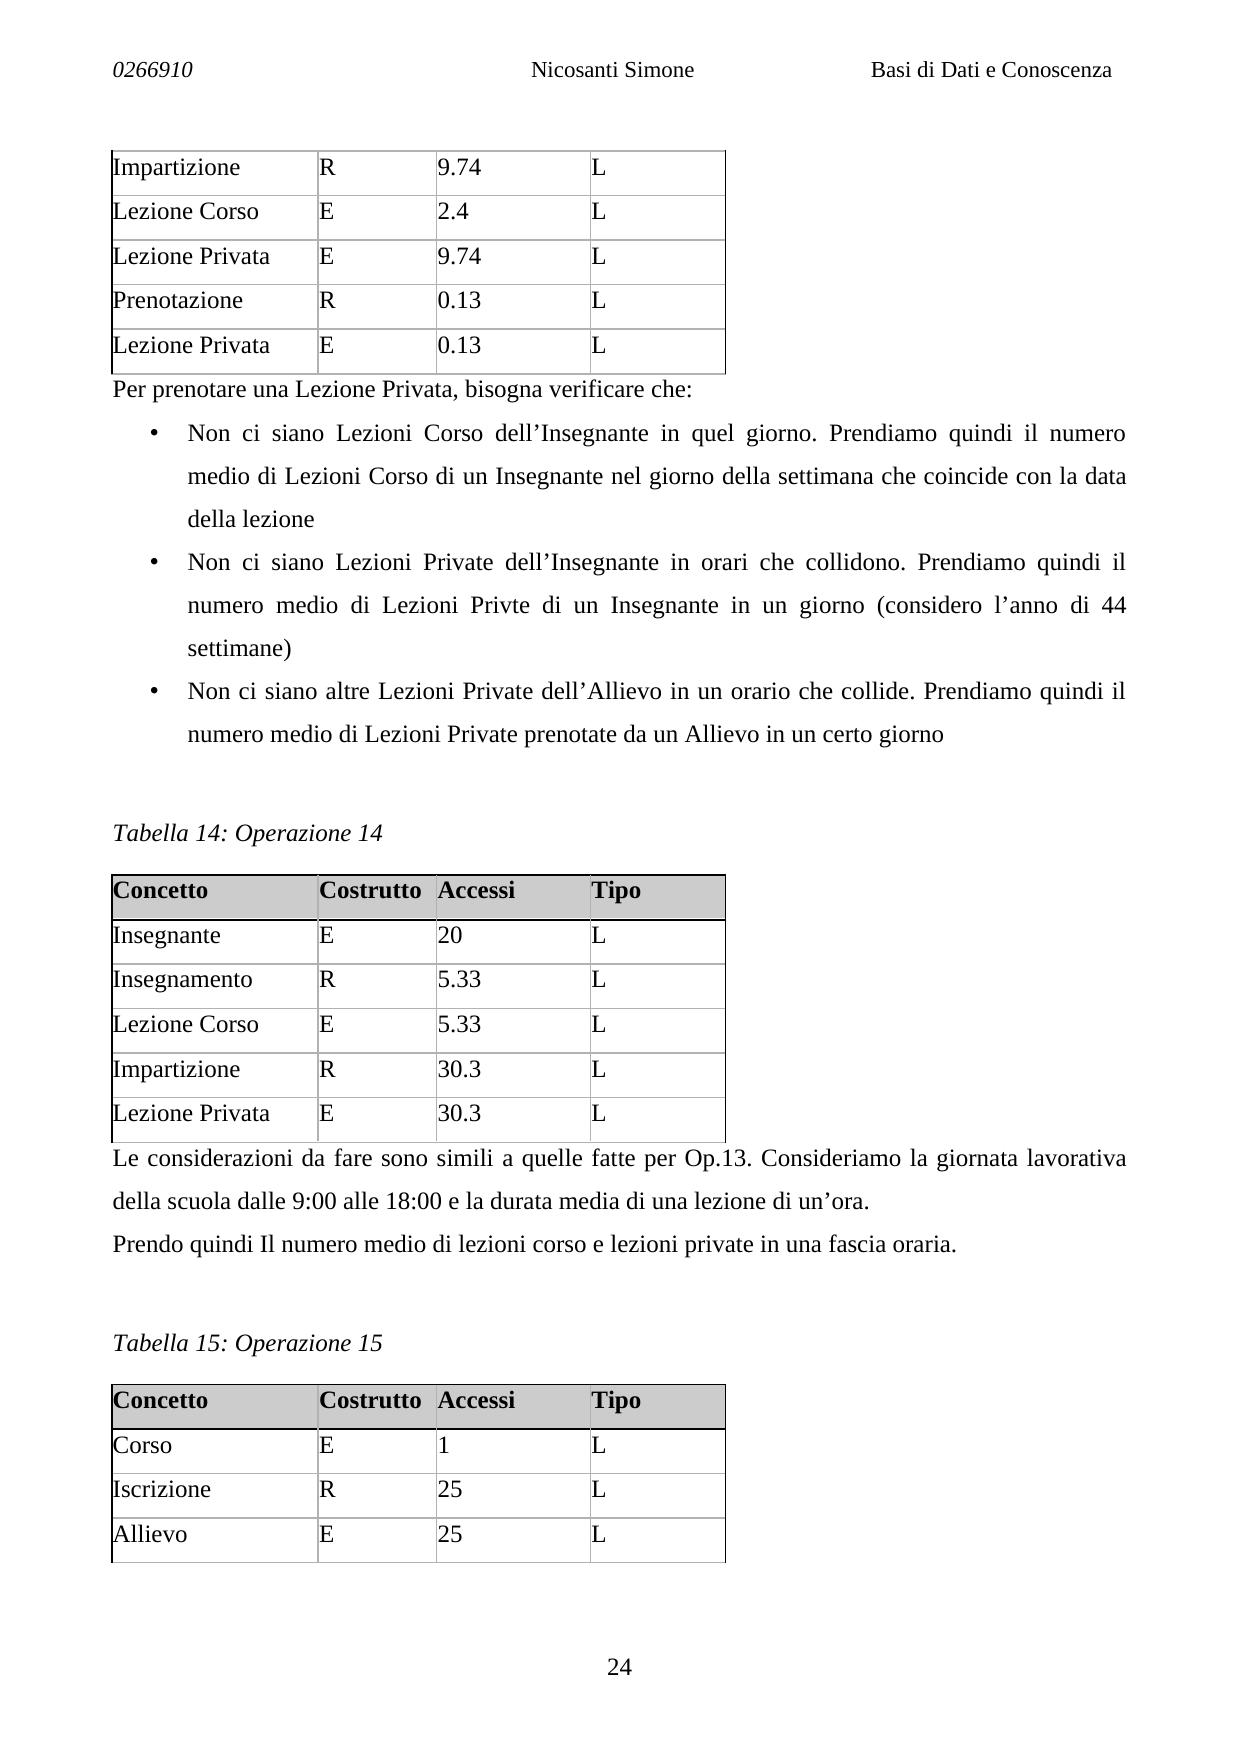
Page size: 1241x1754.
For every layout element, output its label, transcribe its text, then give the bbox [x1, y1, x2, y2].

table_cell 0,13 [437, 330, 590, 373]
table_header Costrutto [319, 876, 436, 918]
table_cell L [591, 1519, 725, 1562]
list Non ci siano Lezioni Corso dell’Insegnante in quel giorno. Prendiamo quindi il numero medio di Lezioni Corso di un Insegnante nel giorno della settimana che coincide con la data della lezione [150, 418, 1128, 533]
table_cell L [591, 285, 725, 328]
table_header Accessi [437, 1385, 590, 1428]
table_cell R [319, 1054, 436, 1097]
table_cell Insegnante [113, 921, 317, 963]
table_cell L [591, 1054, 725, 1097]
table_cell 30,3 [437, 1098, 590, 1141]
table_cell E [319, 241, 436, 284]
table_cell Insegnamento [113, 965, 317, 1008]
table_header Tipo [591, 1385, 725, 1428]
table_cell E [319, 1098, 436, 1141]
table_header Accessi [437, 876, 590, 918]
table_cell E [319, 921, 436, 963]
table_cell Lezione Privata [113, 330, 317, 373]
table_cell R [319, 152, 436, 194]
table_cell Lezione Corso [113, 196, 317, 239]
table_cell L [591, 965, 725, 1008]
text Tabella 14: Operazione 14 [112, 818, 1128, 847]
table_cell L [591, 196, 725, 239]
table_cell E [319, 330, 436, 373]
table_cell Lezione Privata [113, 1098, 317, 1141]
text Prendo quindi Il numero medio di lezioni corso e lezioni private in una fascia oraria. [112, 1229, 1128, 1258]
table_cell L [591, 1430, 725, 1473]
table_cell Allievo [113, 1519, 317, 1562]
table_cell Iscrizione [113, 1474, 317, 1517]
table_header Concetto [113, 876, 317, 918]
table_cell 1 [437, 1430, 590, 1473]
table_cell Prenotazione [113, 285, 317, 328]
table_cell 30,3 [437, 1054, 590, 1097]
table_cell L [591, 241, 725, 284]
table_cell E [319, 196, 436, 239]
table_cell E [319, 1430, 436, 1473]
table_cell E [319, 1519, 436, 1562]
text Per prenotare una Lezione Privata, bisogna verificare che: [112, 374, 1128, 403]
list Non ci siano Lezioni Private dell’Insegnante in orari che collidono. Prendiamo quindi il numero medio di Lezioni Privte di un Insegnante in un giorno (considero l’anno di 44 settimane) [150, 547, 1128, 662]
table_cell Lezione Corso [113, 1009, 317, 1052]
table_cell E [319, 1009, 436, 1052]
table_cell R [319, 965, 436, 1008]
table_cell 5,33 [437, 1009, 590, 1052]
table_cell Corso [113, 1430, 317, 1473]
table_cell L [591, 152, 725, 194]
table_cell 0,13 [437, 285, 590, 328]
list Non ci siano altre Lezioni Private dell’Allievo in un orario che collide. Prendiamo quindi il numero medio di Lezioni Private prenotate da un Allievo in un certo giorno [150, 676, 1128, 748]
table_cell L [591, 921, 725, 963]
table_cell 9,74 [437, 241, 590, 284]
text Tabella 15: Operazione 15 [112, 1328, 1128, 1357]
table_header Concetto [113, 1385, 317, 1428]
table_cell L [591, 1474, 725, 1517]
table_header Costrutto [319, 1385, 436, 1428]
table_cell 9,74 [437, 152, 590, 194]
table_cell L [591, 1009, 725, 1052]
table_cell 20 [437, 921, 590, 963]
table_cell 2,4 [437, 196, 590, 239]
table_cell Impartizione [113, 1054, 317, 1097]
text Le considerazioni da fare sono simili a quelle fatte per Op.13. Consideriamo la giornata lavorativa della scuola dalle 9:00 alle 18:00 e la durata media di una lezione di un’ora. [112, 1143, 1128, 1215]
table_cell 5,33 [437, 965, 590, 1008]
table_cell Lezione Privata [113, 241, 317, 284]
table_cell 25 [437, 1474, 590, 1517]
table_cell L [591, 1098, 725, 1141]
table_cell R [319, 1474, 436, 1517]
table_cell Impartizione [113, 152, 317, 194]
table_cell R [319, 285, 436, 328]
table_cell 25 [437, 1519, 590, 1562]
table_header Tipo [591, 876, 725, 918]
table_cell L [591, 330, 725, 373]
